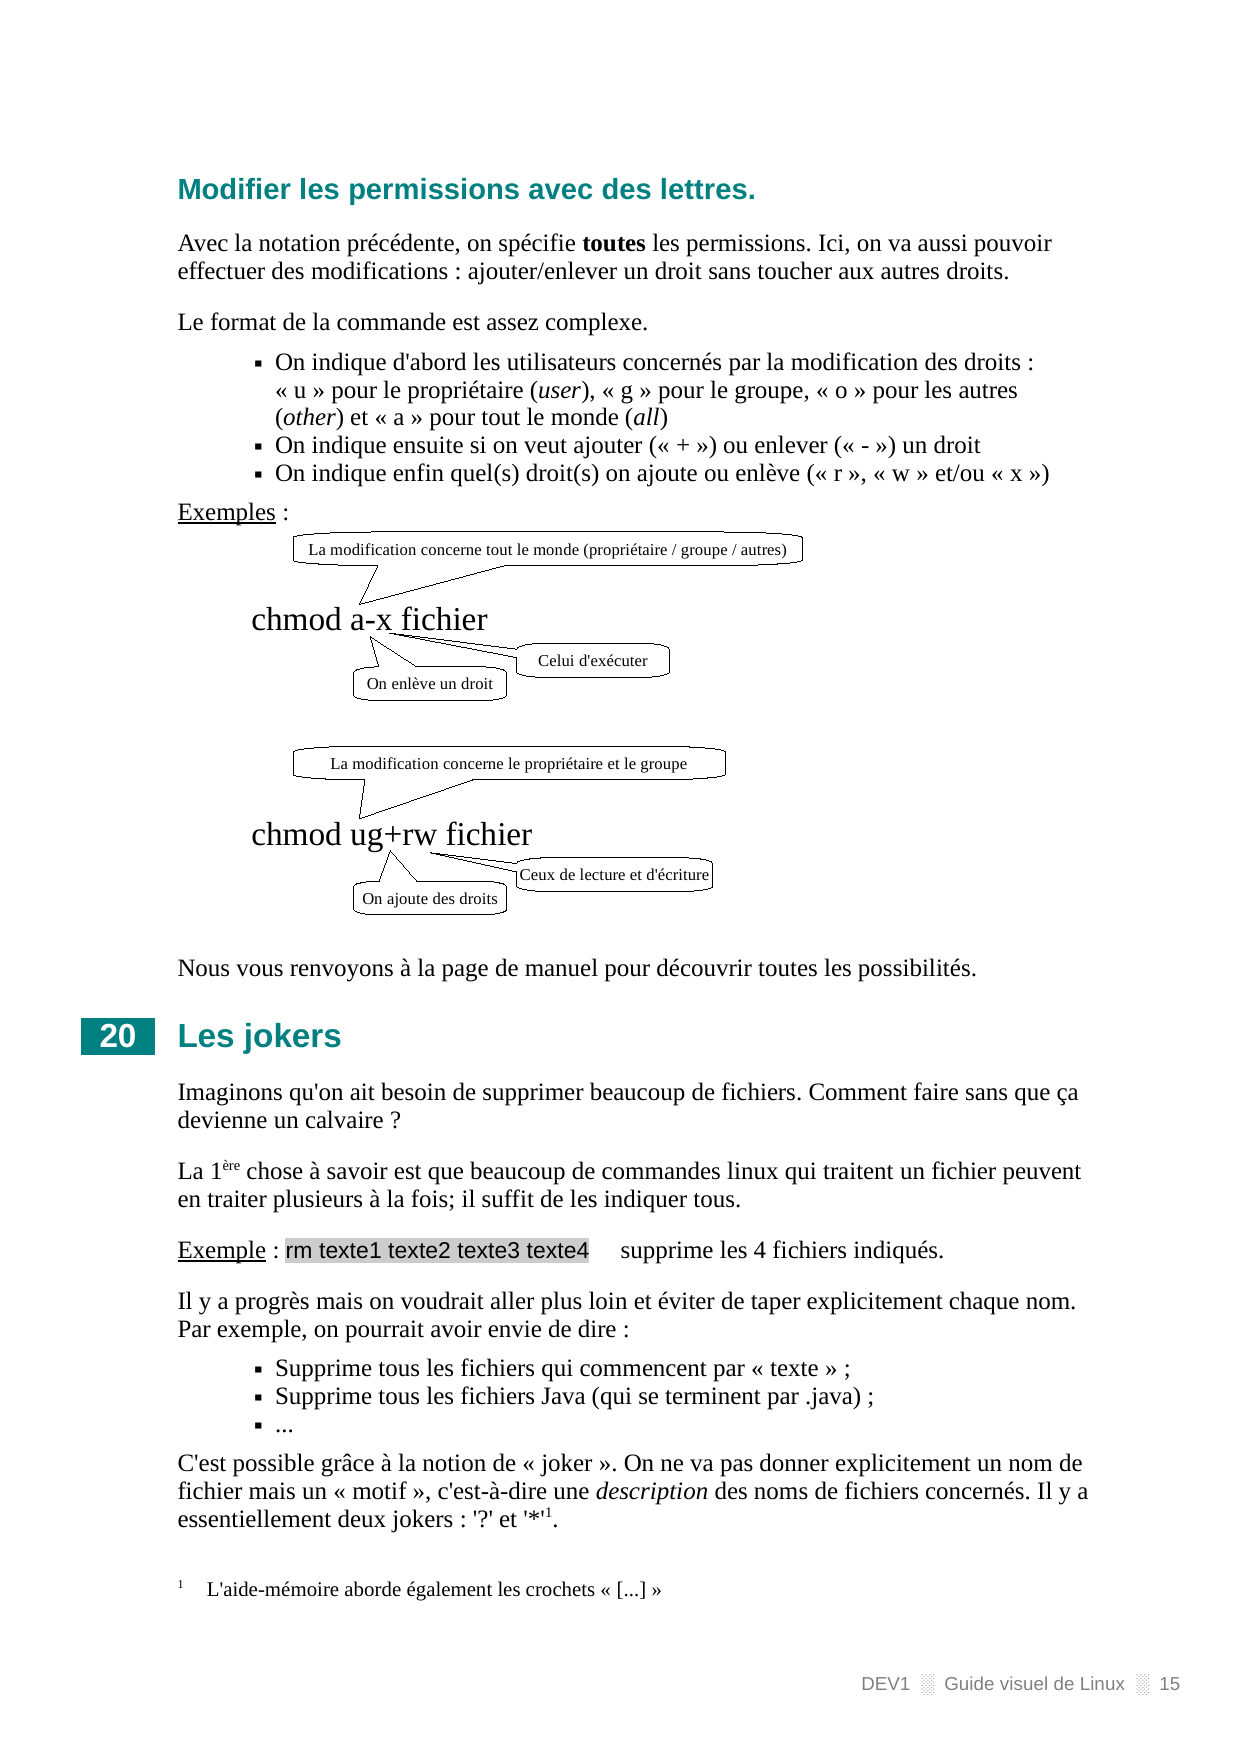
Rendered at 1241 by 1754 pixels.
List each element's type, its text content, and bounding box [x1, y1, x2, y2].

text Nous vous renvoyons à la page de manuel pour découvrir toutes les possibilités. [177, 954, 1093, 982]
text C'est possible grâce à la notion de « joker ». On ne va pas donner explicitement un nom de fichier mais un « motif », c'est-à-dire une description des noms de fichiers concernés. Il y a essentiellement deux jokers : '?' et '*'. [177, 1449, 1093, 1533]
text Avec la notation précédente, on spécifie toutes les permissions. Ici, on va aussi pouvoir effectuer des modifications : ajouter/enlever un droit sans toucher aux autres droits. [177, 229, 1093, 285]
subtitle Les jokers [155, 1018, 1093, 1055]
text chmod a-x fichier [177, 601, 1093, 638]
text L'aide-mémoire aborde également les crochets « [...] » [177, 1577, 1093, 1600]
list ... [251, 1410, 1093, 1438]
list On indique d'abord les utilisateurs concernés par la modification des droits : « u » pour le propriétaire (user), « g » pour le groupe, « o » pour les autres (other) et « a » pour tout le monde (all) [251, 348, 1093, 431]
subtitle Modifier les permissions avec des lettres. [177, 173, 1093, 205]
list On indique enfin quel(s) droit(s) on ajoute ou enlève (« r », « w » et/ou « x ») [251, 459, 1093, 487]
text Exemple : rm texte1 texte2 texte3 texte4 supprime les 4 fichiers indiqués. [177, 1236, 1093, 1264]
subtitle [0, 1018, 81, 1055]
text La 1ère chose à savoir est que beaucoup de commandes linux qui traitent un fichier peuvent en traiter plusieurs à la fois; il suffit de les indiquer tous. [177, 1157, 1093, 1213]
text Le format de la commande est assez complexe. [177, 308, 1093, 336]
list Supprime tous les fichiers Java (qui se terminent par .java) ; [251, 1382, 1093, 1410]
list On indique ensuite si on veut ajouter (« + ») ou enlever (« - ») un droit [251, 431, 1093, 459]
text Imaginons qu'on ait besoin de supprimer beaucoup de fichiers. Comment faire sans que ça devienne un calvaire ? [177, 1078, 1093, 1134]
text Exemples : [177, 498, 1093, 526]
list Supprime tous les fichiers qui commencent par « texte » ; [251, 1354, 1093, 1382]
text Il y a progrès mais on voudrait aller plus loin et éviter de taper explicitement chaque nom. Par exemple, on pourrait avoir envie de dire : [177, 1287, 1093, 1343]
text chmod ug+rw fichier [177, 815, 1093, 852]
